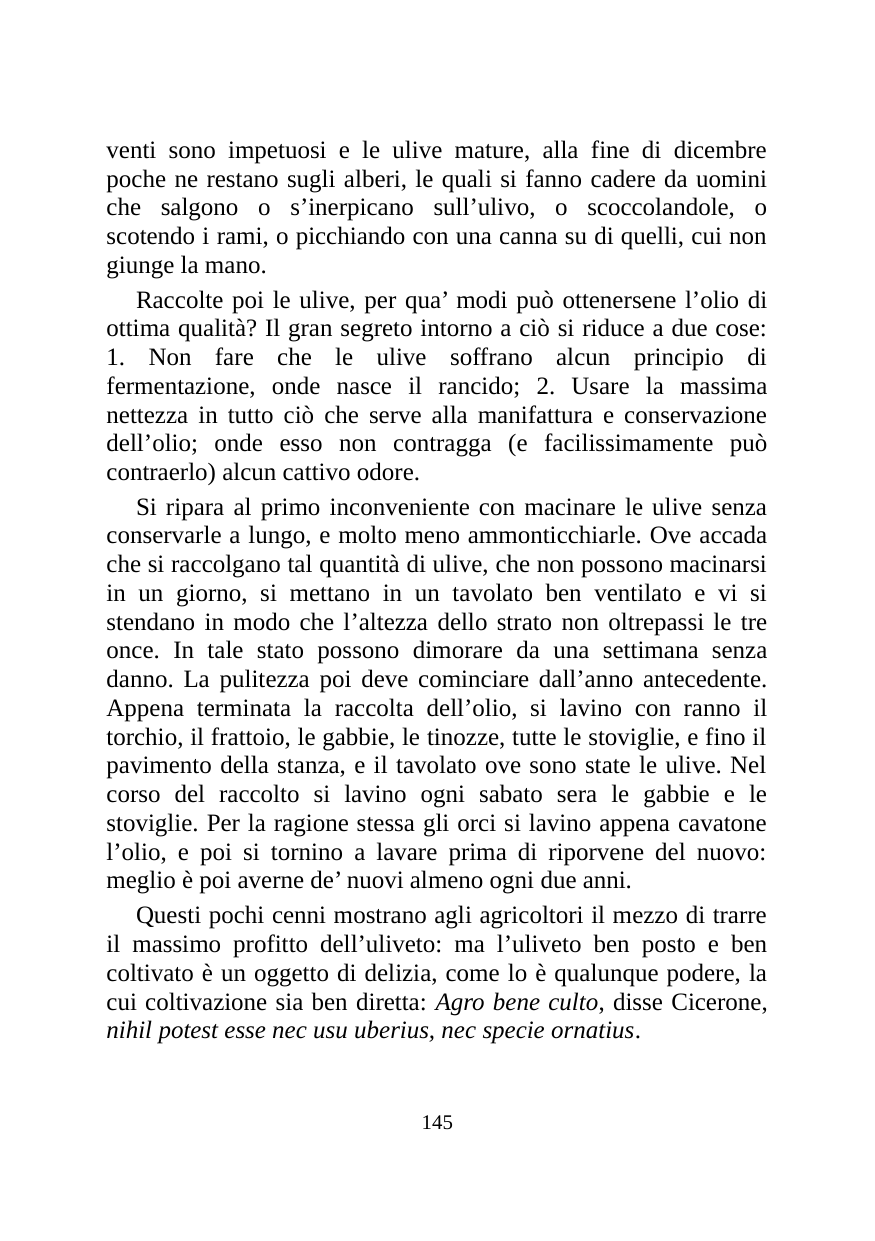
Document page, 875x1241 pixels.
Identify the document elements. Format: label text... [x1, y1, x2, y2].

text venti sono impetuosi e le ulive mature, alla fine di dicembre poche ne restano sugli alberi, le quali si fanno cadere da uomini che salgono o s’inerpicano sull’ulivo, o scoccolandole, o scotendo i rami, o picchiando con una canna su di quelli, cui non giunge la mano. [106, 135, 768, 279]
text Questi pochi cenni mostrano agli agricoltori il mezzo di trarre il massimo profitto dell’uliveto: ma l’uliveto ben posto e ben coltivato è un oggetto di delizia, come lo è qualunque podere, la cui coltivazione sia ben diretta: Agro bene culto, disse Cicerone, nihil potest esse nec usu uberius, nec specie ornatius. [106, 900, 768, 1044]
text Si ripara al primo inconveniente con macinare le ulive senza conservarle a lungo, e molto meno ammonticchiarle. Ove accada che si raccolgano tal quantità di ulive, che non possono macinarsi in un giorno, si mettano in un tavolato ben ventilato e vi si stendano in modo che l’altezza dello strato non oltrepassi le tre once. In tale stato possono dimorare da una settimana senza danno. La pulitezza poi deve cominciare dall’anno antecedente. Appena terminata la raccolta dell’olio, si lavino con ranno il torchio, il frattoio, le gabbie, le tinozze, tutte le stoviglie, e fino il pavimento della stanza, e il tavolato ove sono state le ulive. Nel corso del raccolto si lavino ogni sabato sera le gabbie e le stoviglie. Per la ragione stessa gli orci si lavino appena cavatone l’olio, e poi si tornino a lavare prima di riporvene del nuovo: meglio è poi averne de’ nuovi almeno ogni due anni. [106, 492, 768, 894]
text Raccolte poi le ulive, per qua’ modi può ottenersene l’olio di ottima qualità? Il gran segreto intorno a ciò si riduce a due cose: 1. Non fare che le ulive soffrano alcun principio di fermentazione, onde nasce il rancido; 2. Usare la massima nettezza in tutto ciò che serve alla manifattura e conservazione dell’olio; onde esso non contragga (e facilissimamente può contraerlo) alcun cattivo odore. [106, 285, 768, 486]
